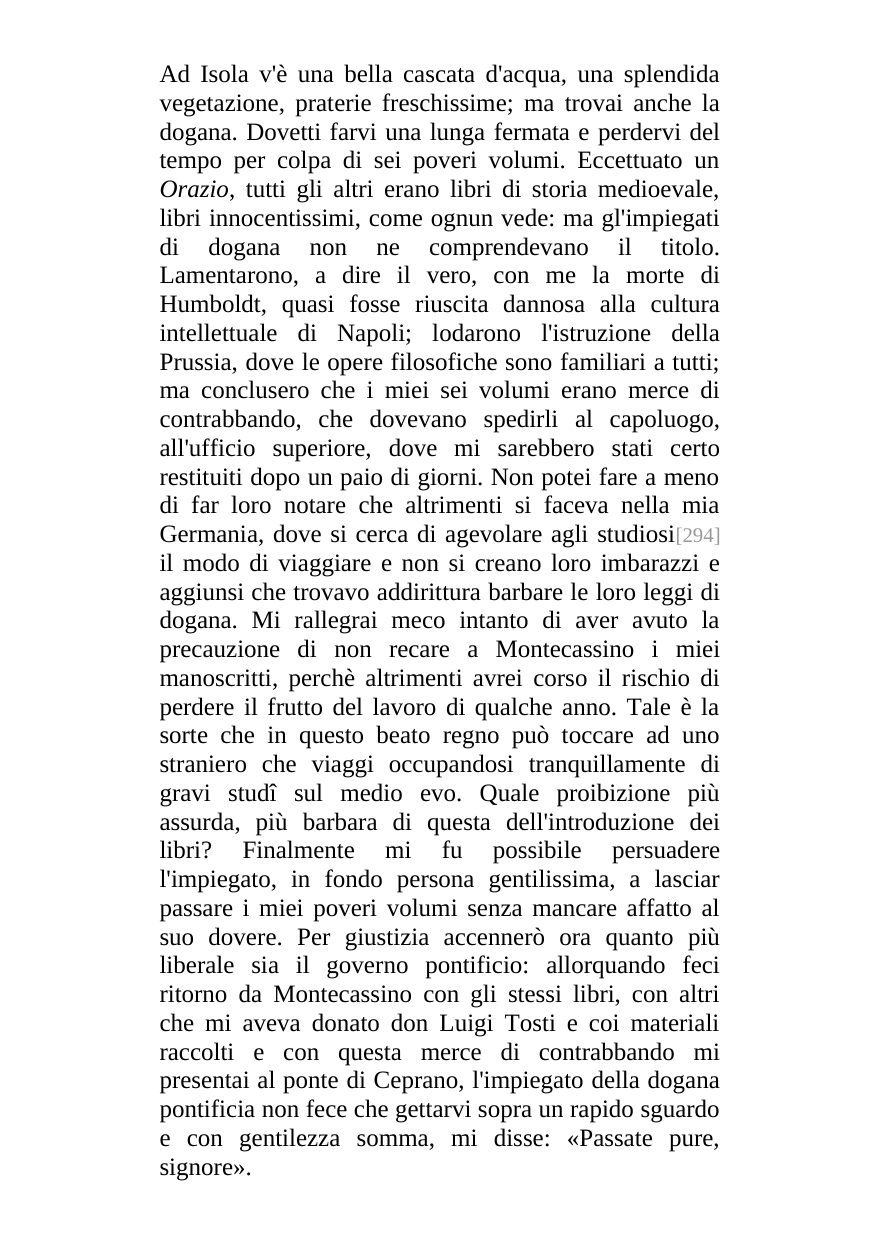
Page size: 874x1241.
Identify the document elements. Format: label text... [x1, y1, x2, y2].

text Ad Isola v'è una bella cascata d'acqua, una splendida vegetazione, praterie freschissime; ma trovai anche la dogana. Dovetti farvi una lunga fermata e perdervi del tempo per colpa di sei poveri volumi. Eccettuato un Orazio, tutti gli altri erano libri di storia medioevale, libri innocentissimi, come ognun vede: ma gl'impiegati di dogana non ne comprendevano il titolo. Lamentarono, a dire il vero, con me la morte di Humboldt, quasi fosse riuscita dannosa alla cultura intellettuale di Napoli; lodarono l'istruzione della Prussia, dove le opere filosofiche sono familiari a tutti; ma conclusero che i miei sei volumi erano merce di contrabbando, che dovevano spedirli al capoluogo, all'ufficio superiore, dove mi sarebbero stati certo restituiti dopo un paio di giorni. Non potei fare a meno di far loro notare che altrimenti si faceva nella mia Germania, dove si cerca di agevolare agli studiosi[294] il modo di viaggiare e non si creano loro imbarazzi e aggiunsi che trovavo addirittura barbare le loro leggi di dogana. Mi rallegrai meco intanto di aver avuto la precauzione di non recare a Montecassino i miei manoscritti, perchè altrimenti avrei corso il rischio di perdere il frutto del lavoro di qualche anno. Tale è la sorte che in questo beato regno può toccare ad uno straniero che viaggi occupandosi tranquillamente di gravi studî sul medio evo. Quale proibizione più assurda, più barbara di questa dell'introduzione dei libri? Finalmente mi fu possibile persuadere l'impiegato, in fondo persona gentilissima, a lasciar passare i miei poveri volumi senza mancare affatto al suo dovere. Per giustizia accennerò ora quanto più liberale sia il governo pontificio: allorquando feci ritorno da Montecassino con gli stessi libri, con altri che mi aveva donato don Luigi Tosti e coi materiali raccolti e con questa merce di contrabbando mi presentai al ponte di Ceprano, l'impiegato della dogana pontificia non fece che gettarvi sopra un rapido sguardo e con gentilezza somma, mi disse: «Passate pure, signore». [159, 59, 720, 1180]
